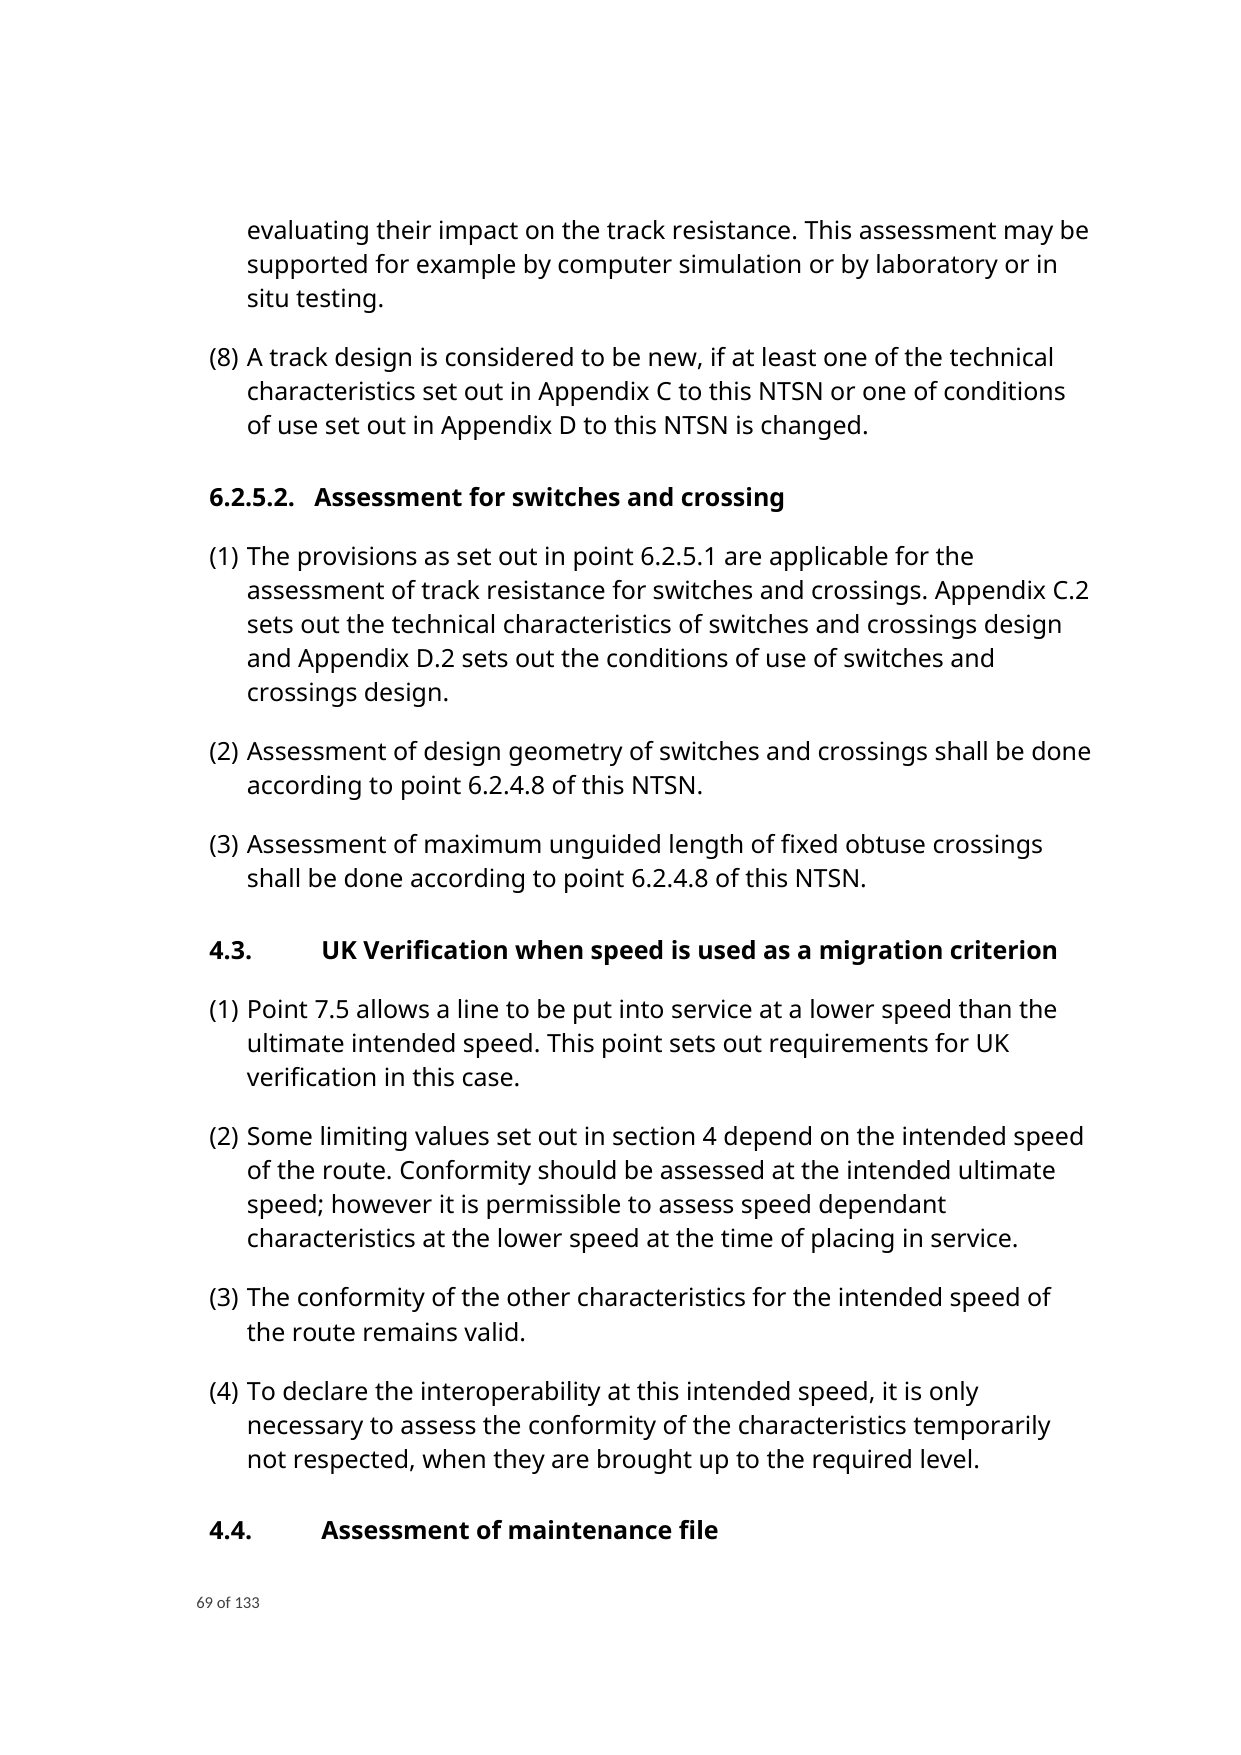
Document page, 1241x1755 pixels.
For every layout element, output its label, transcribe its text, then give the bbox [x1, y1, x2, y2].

list Assessment of maximum unguided length of fixed obtuse crossings shall be done according to point 6.2.4.8 of this NTSN. [209, 827, 1093, 895]
list Assessment of design geometry of switches and crossings shall be done according to point 6.2.4.8 of this NTSN. [209, 734, 1093, 802]
list Some limiting values set out in section 4 depend on the intended speed of the route. Conformity should be assessed at the intended ultimate speed; however it is permissible to assess speed dependant characteristics at the lower speed at the time of placing in service. [209, 1119, 1093, 1255]
list The provisions as set out in point 6.2.5.1 are applicable for the assessment of track resistance for switches and crossings. Appendix C.2 sets out the technical characteristics of switches and crossings design and Appendix D.2 sets out the conditions of use of switches and crossings design. [209, 538, 1093, 709]
list To declare the interoperability at this intended speed, it is only necessary to assess the conformity of the characteristics temporarily not respected, when they are brought up to the required level. [209, 1373, 1093, 1475]
subtitle UK Verification when speed is used as a migration criterion [209, 933, 1093, 967]
subtitle Assessment of maintenance file [209, 1513, 1093, 1547]
list Point 7.5 allows a line to be put into service at a lower speed than the ultimate intended speed. This point sets out requirements for UK verification in this case. [209, 992, 1093, 1094]
list evaluating their impact on the track resistance. This assessment may be supported for example by computer simulation or by laboratory or in situ testing. [209, 213, 1093, 315]
text 6.2.5.2. Assessment for switches and crossing [209, 479, 1093, 513]
list The conformity of the other characteristics for the intended speed of the route remains valid. [209, 1280, 1093, 1348]
list A track design is considered to be new, if at least one of the technical characteristics set out in Appendix C to this NTSN or one of conditions of use set out in Appendix D to this NTSN is changed. [209, 340, 1093, 442]
